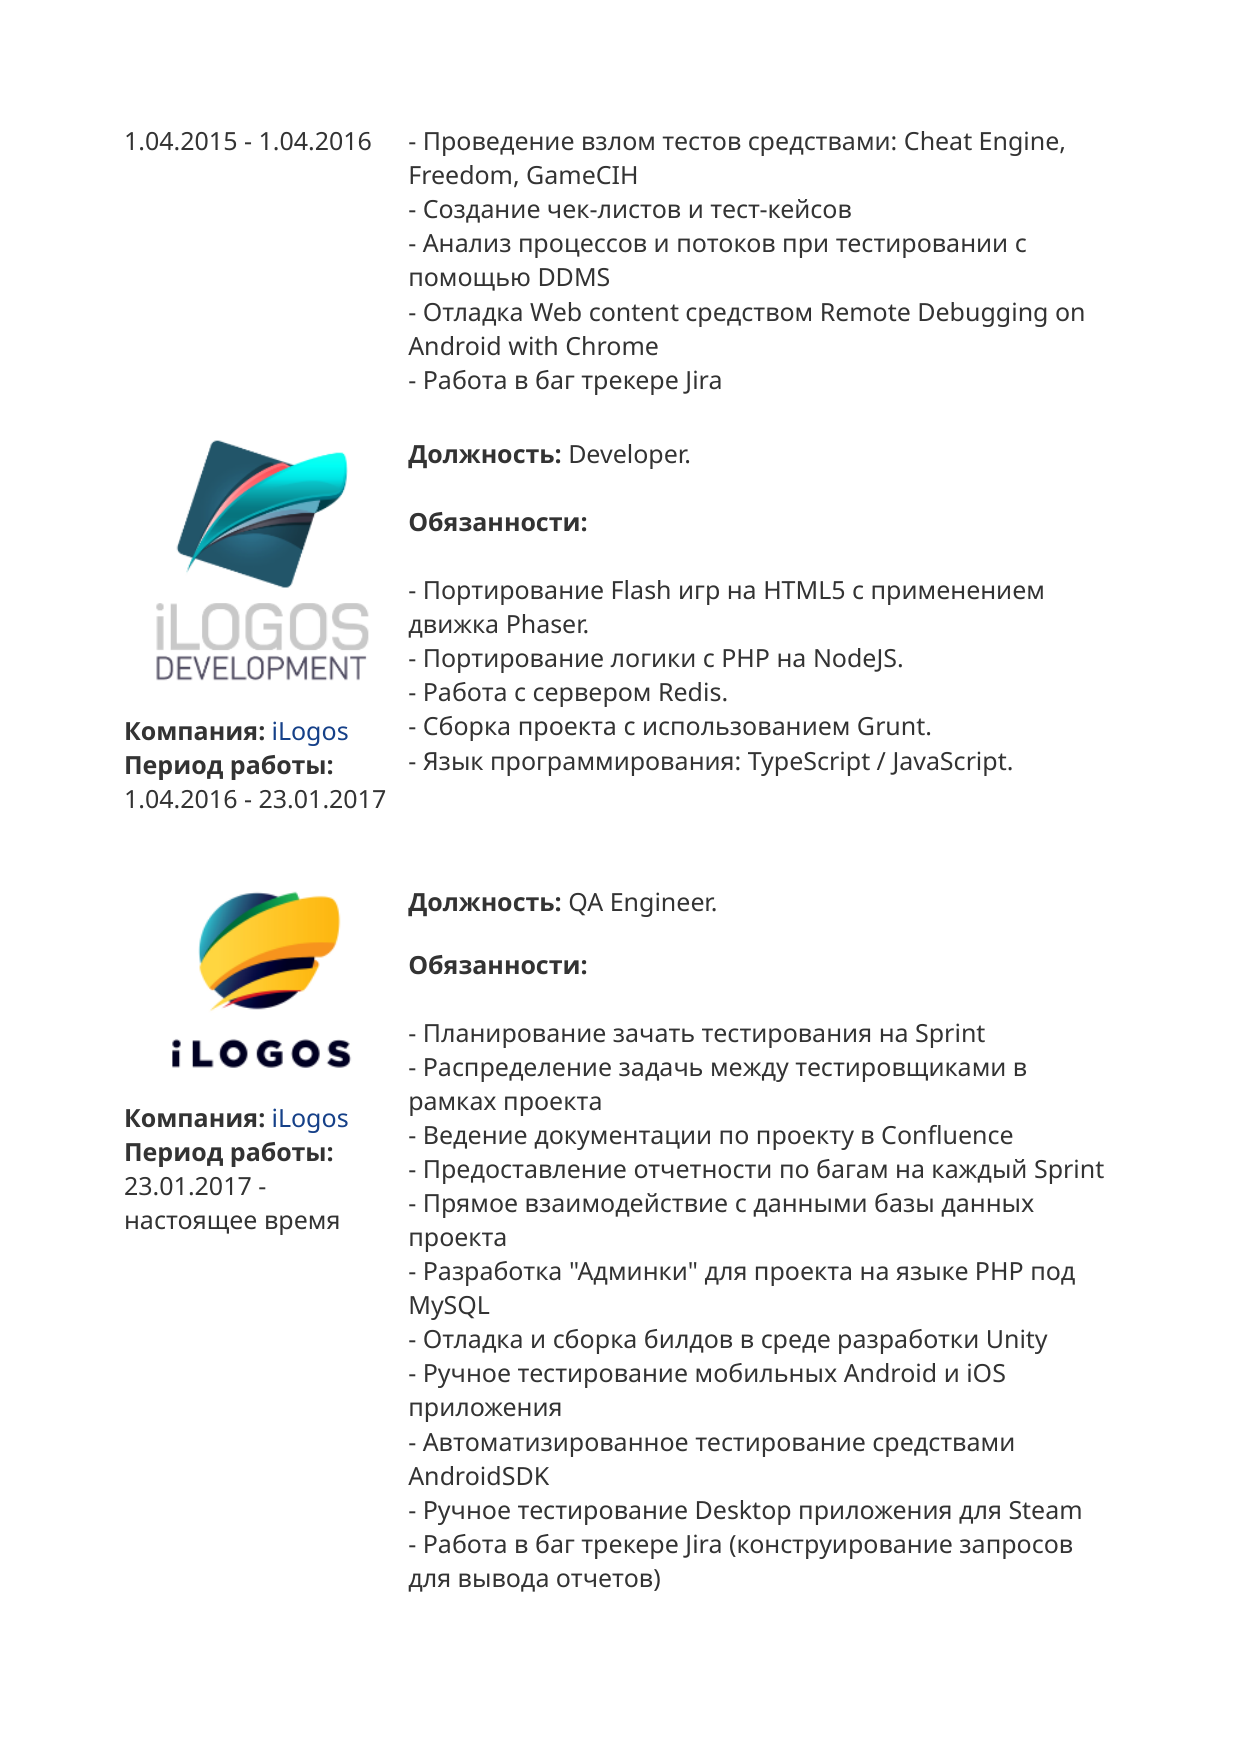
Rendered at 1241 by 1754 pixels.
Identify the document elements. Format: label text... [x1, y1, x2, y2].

table_cell Должность: Developer. Обязанности: - Портирование Flash игр на HTML5 с применением движка Phaser. - Портирование логики с PHP на NodeJS. - Работа с сервером Redis. - Сборка проекта с использованием Grunt. - Язык программирования: TypeScript / JavaScript. [403, 431, 1123, 879]
picture [163, 884, 358, 1072]
table_cell - Проведение взлом тестов средствами: Cheat Engine, Freedom, GameCIH - Создание чек-листов и тест-кейсов - Анализ процессов и потоков при тестировании с помощью DDMS - Отладка Web content средством Remote Debugging on Android with Chrome - Работа в баг трекере Jira [403, 118, 1123, 431]
table_cell [118, 431, 402, 684]
table_cell Компания: iLogos Период работы: 1.04.2016 - 23.01.2017 [118, 685, 402, 879]
picture [148, 436, 372, 685]
table_cell Должность: QA Engineer. Обязанности: - Планирование зачать тестирования на Sprint - Распределение задачь между тестировщиками в рамках проекта - Ведение документации по проекту в Confluence - Предоставление отчетности по багам на каждый Sprint - Прямое взаимодействие с данными базы данных проекта - Разработка "Админки" для проекта на языке PHP под MySQL - Отладка и сборка билдов в среде разработки Unity - Ручное тестирование мобильных Android и iOS приложения - Автоматизированное тестирование средствами AndroidSDK - Ручное тестирование Desktop приложения для Steam - Работа в баг трекере Jira (конструирование запросов для вывода отчетов) [403, 879, 1123, 1629]
table_cell Компания: iLogos Период работы: 23.01.2017 - настоящее время [118, 885, 402, 1629]
table_cell [118, 879, 402, 884]
table_cell 1.04.2015 - 1.04.2016 [118, 118, 402, 431]
